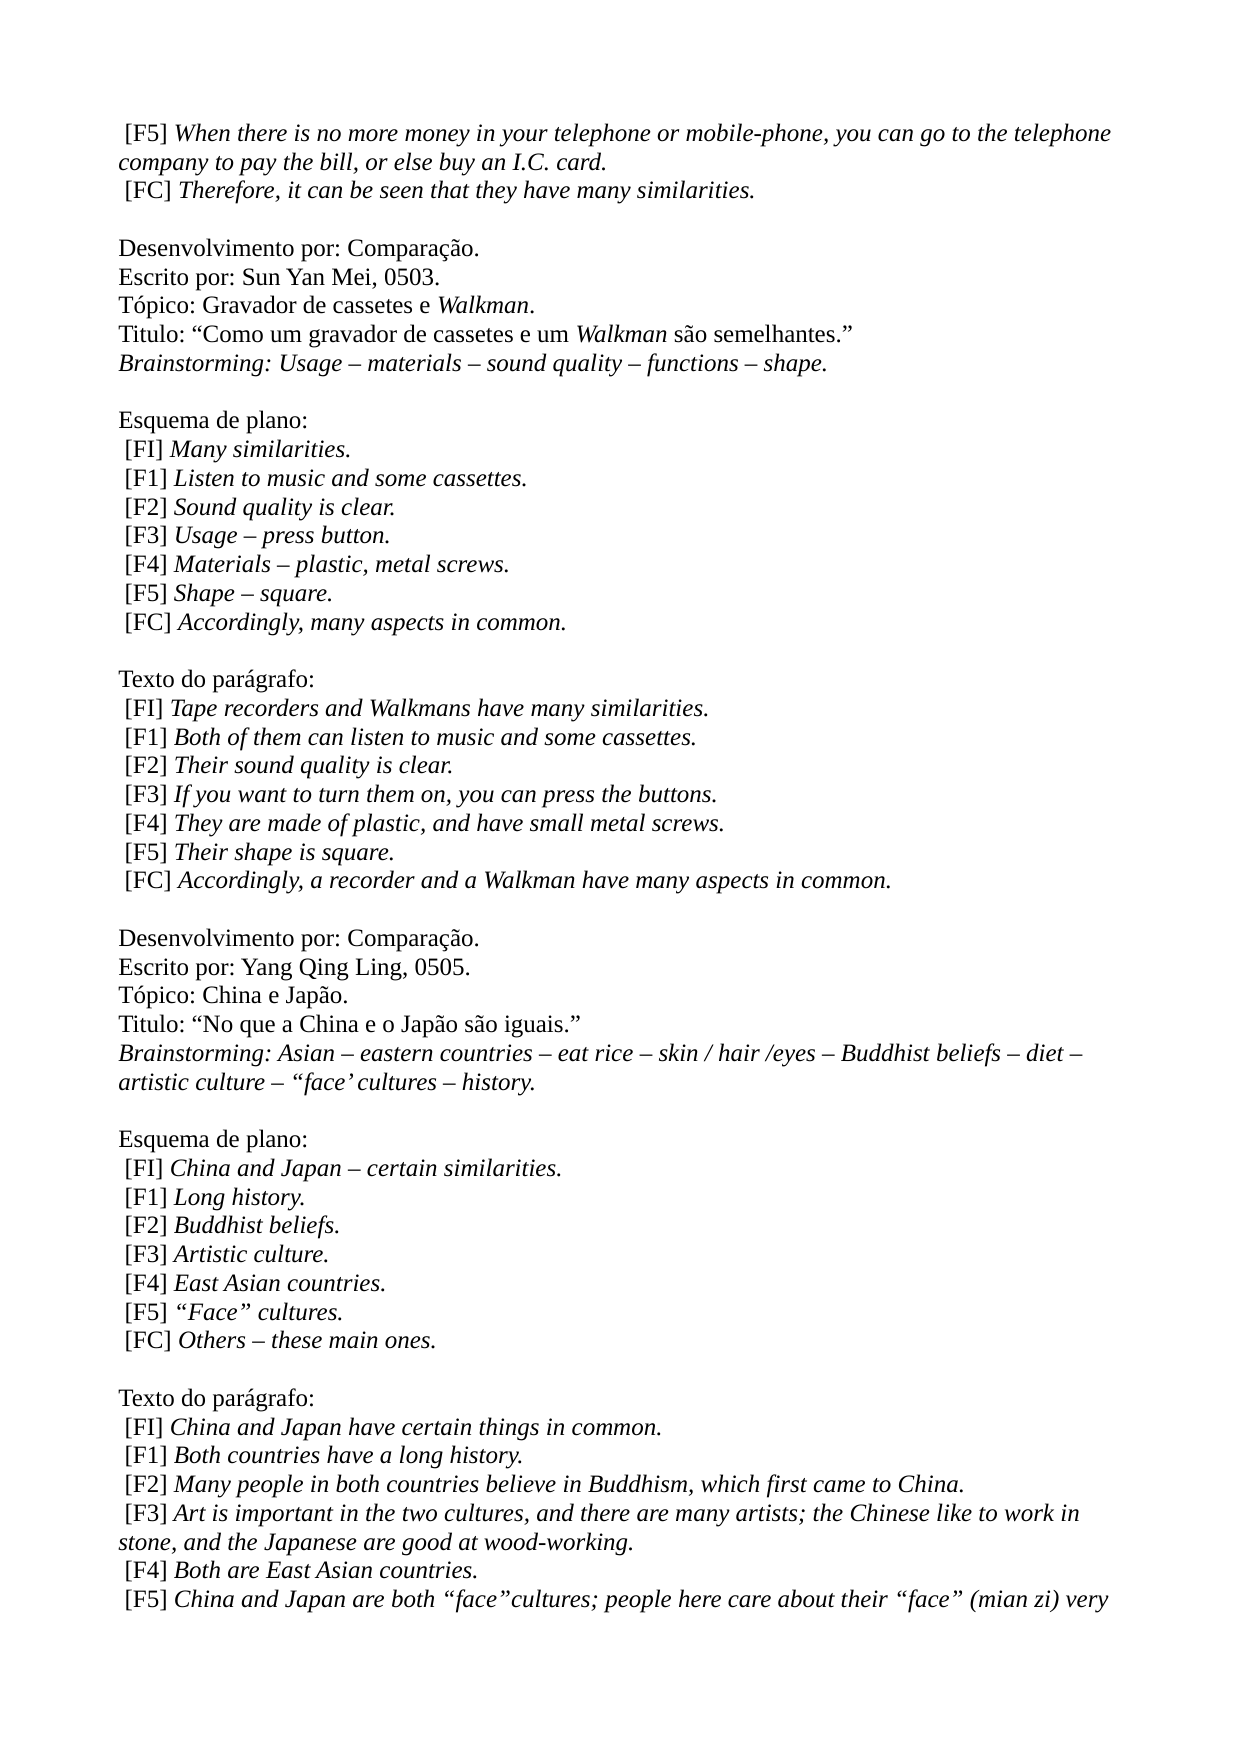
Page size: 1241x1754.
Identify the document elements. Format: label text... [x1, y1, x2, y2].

text Texto do parágrafo: [FI] China and Japan have certain things in common. [F1] Both countries have a long history. [F2] Many people in both countries believe in Buddhism, which first came to China. [F3] Art is important in the two cultures, and there are many artists; the Chinese like to work in stone, and the Japanese are good at wood-working. [F4] Both are East Asian countries. [F5] China and Japan are both “face”cultures; people here care about their “face” (mian zi) very [118, 1383, 1122, 1613]
text Esquema de plano: [FI] Many similarities. [F1] Listen to music and some cassettes. [F2] Sound quality is clear. [F3] Usage – press button. [F4] Materials – plastic, metal screws. [F5] Shape – square. [FC] Accordingly, many aspects in common. [118, 406, 1122, 664]
text [F5] When there is no more money in your telephone or mobile-phone, you can go to the telephone company to pay the bill, or else buy an I.C. card. [FC] Therefore, it can be seen that they have many similarities. Desenvolvimento por: Comparação. Escrito por: Sun Yan Mei, 0503. Tópico: Gravador de cassetes e Walkman. Titulo: “Como um gravador de cassetes e um Walkman são semelhantes.” Brainstorming: Usage – materials – sound quality – functions – shape. [118, 118, 1122, 406]
text Esquema de plano: [FI] China and Japan – certain similarities. [F1] Long history. [F2] Buddhist beliefs. [F3] Artistic culture. [F4] East Asian countries. [F5] “Face” cultures. [FC] Others – these main ones. [118, 1124, 1122, 1383]
text Texto do parágrafo: [FI] Tape recorders and Walkmans have many similarities. [F1] Both of them can listen to music and some cassettes. [F2] Their sound quality is clear. [F3] If you want to turn them on, you can press the buttons. [F4] They are made of plastic, and have small metal screws. [F5] Their shape is square. [FC] Accordingly, a recorder and a Walkman have many aspects in common. Desenvolvimento por: Comparação. Escrito por: Yang Qing Ling, 0505. Tópico: China e Japão. Titulo: “No que a China e o Japão são iguais.” Brainstorming: Asian – eastern countries – eat rice – skin / hair /eyes – Buddhist beliefs – diet – artistic culture – “face’ cultures – history. [118, 664, 1122, 1124]
